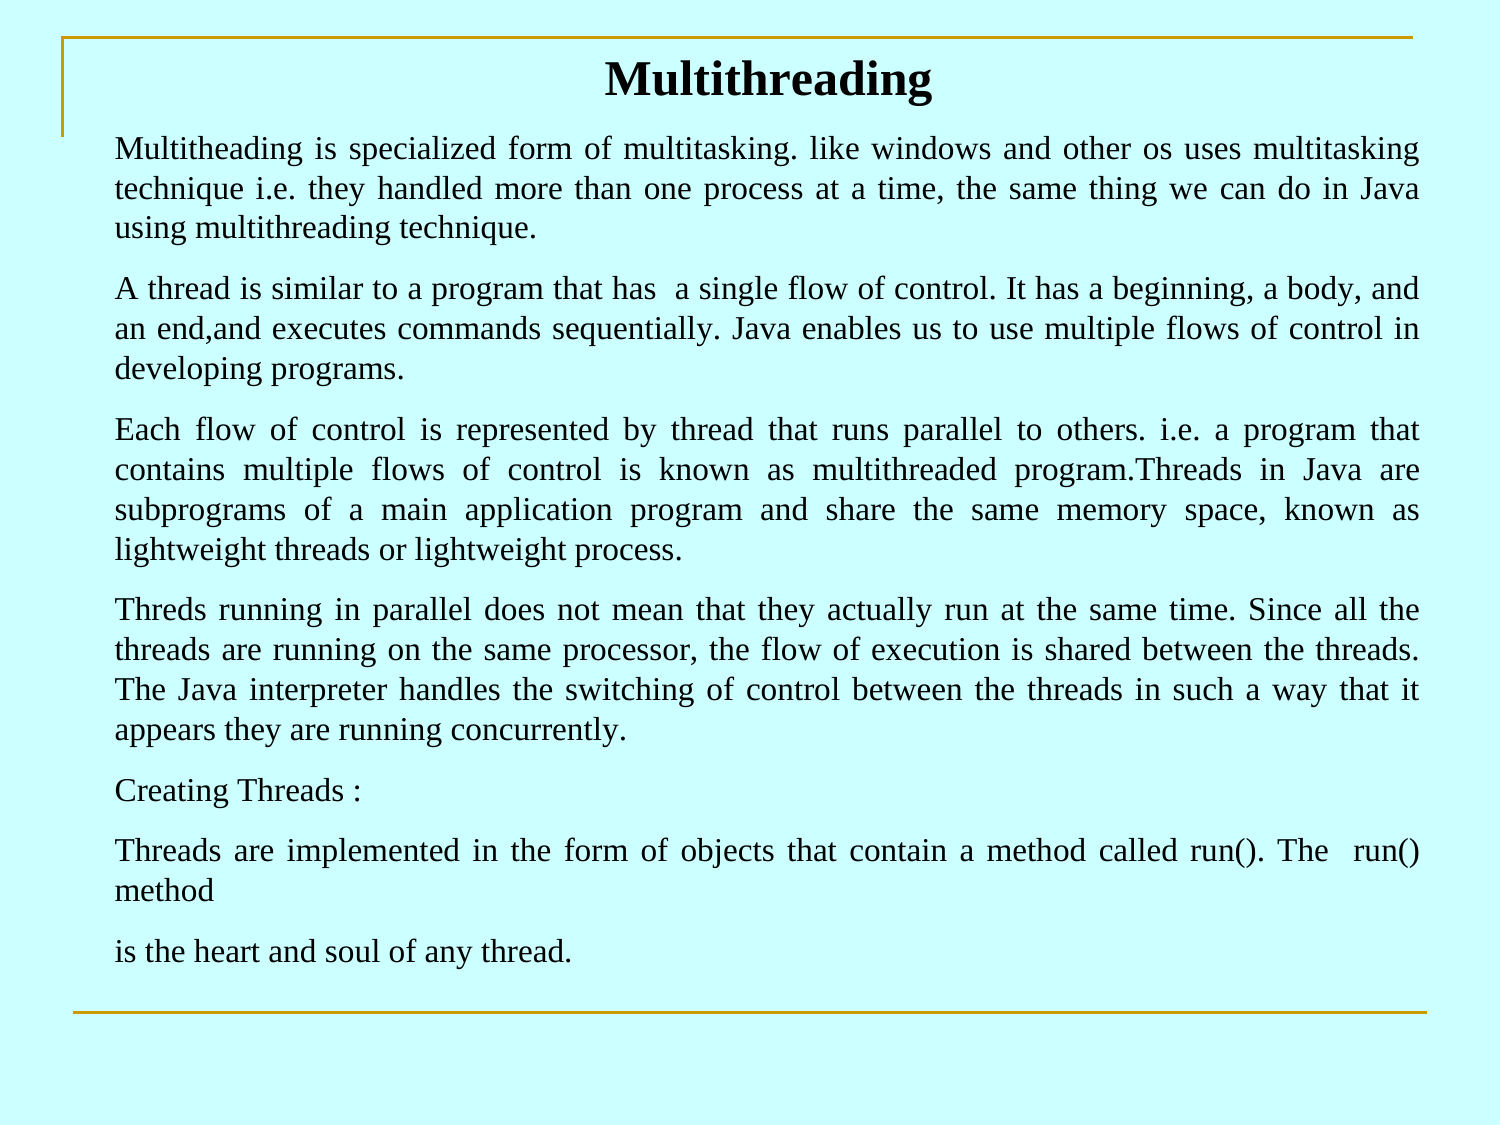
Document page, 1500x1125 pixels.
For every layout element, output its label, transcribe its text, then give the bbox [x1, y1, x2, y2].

text_box Multithreading Multitheading is specialized form of multitasking. like windows and other os uses multitasking technique i.e. they handled more than one process at a time, the same thing we can do in Java using multithreading technique. A thread is similar to a program that has a single flow of control. It has a beginning, a body, and an end,and executes commands sequentially. Java enables us to use multiple flows of control in developing programs. Each flow of control is represented by thread that runs parallel to others. i.e. a program that contains multiple flows of control is known as multithreaded program.Threads in Java are subprograms of a main application program and share the same memory space, known as lightweight threads or lightweight process. Threds running in parallel does not mean that they actually run at the same time. Since all the threads are running on the same processor, the flow of execution is shared between the threads. The Java interpreter handles the switching of control between the threads in such a way that it appears they are running concurrently. Creating Threads : Threads are implemented in the form of objects that contain a method called run(). The run() method is the heart and soul of any thread. [99, 37, 1438, 977]
